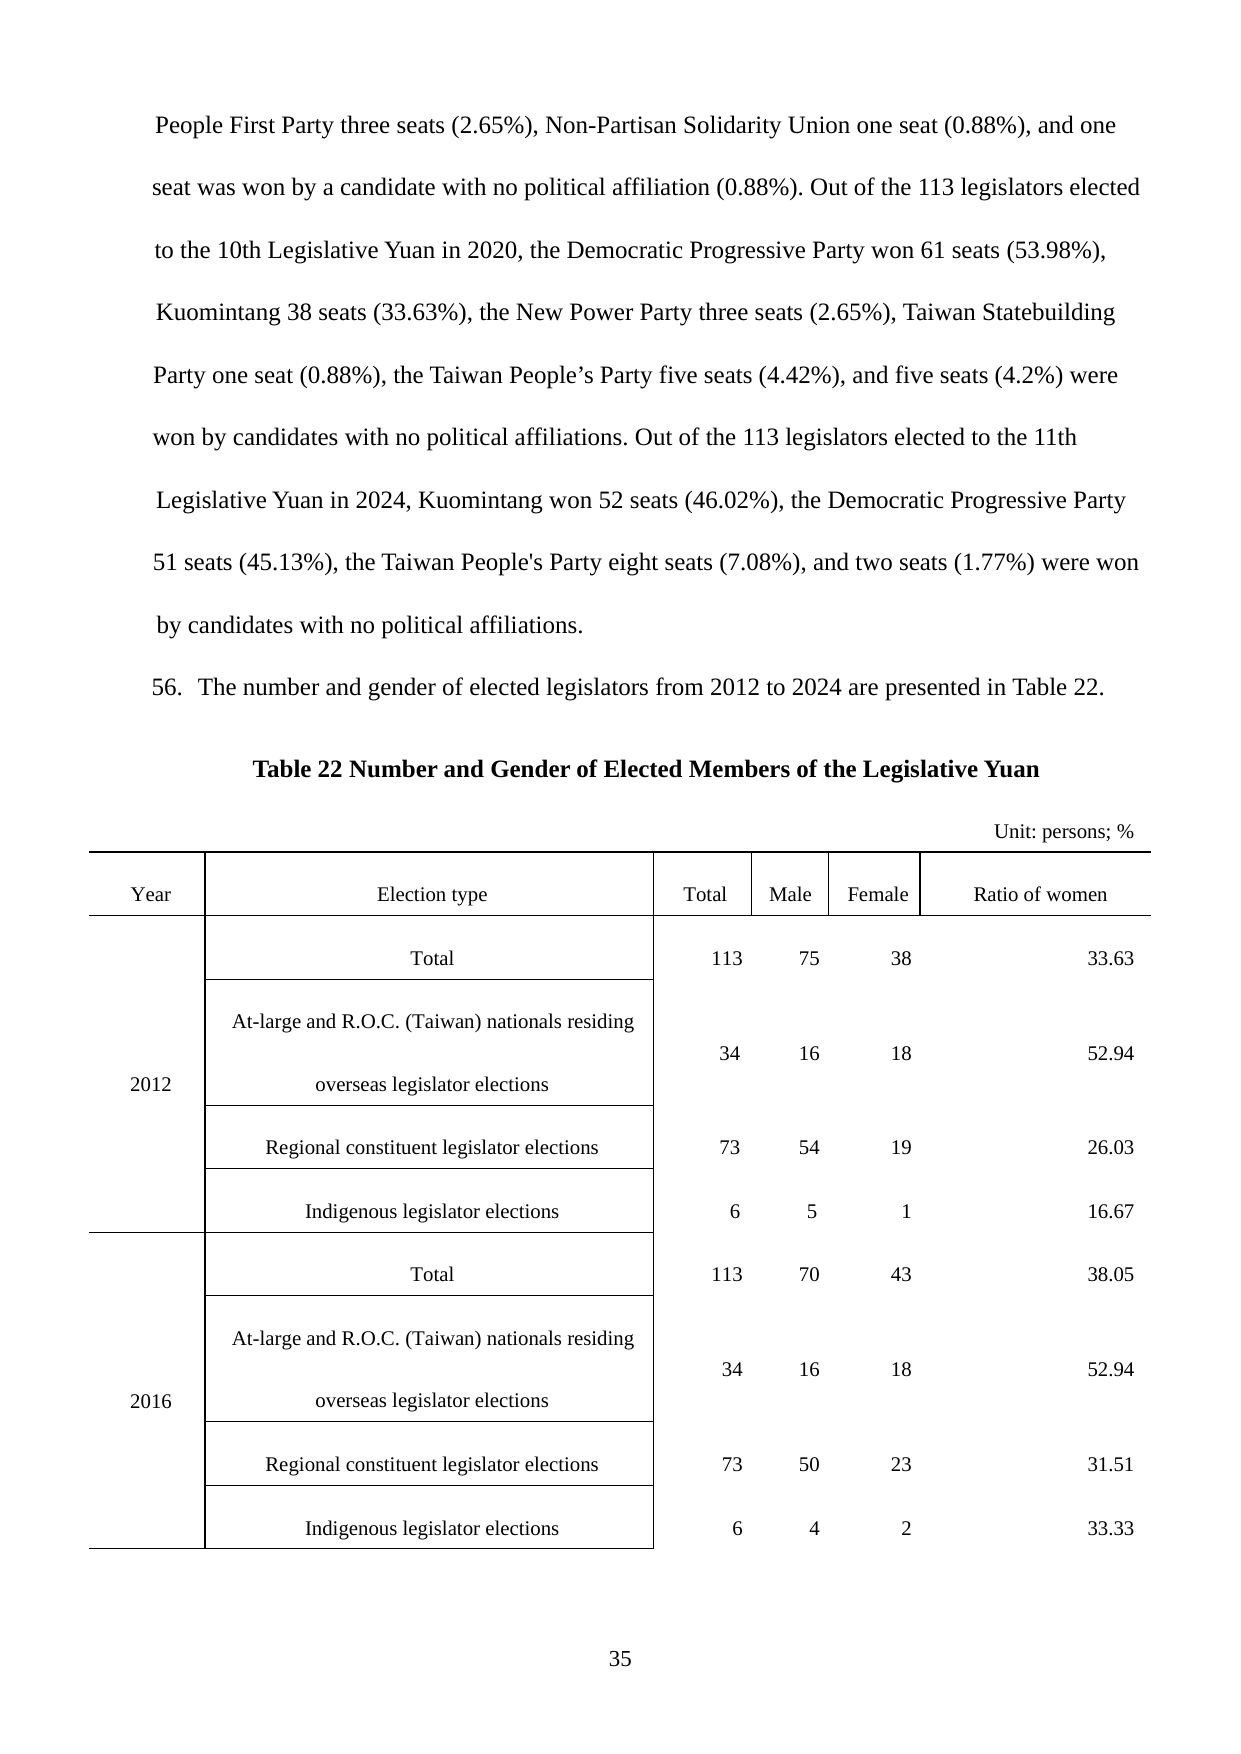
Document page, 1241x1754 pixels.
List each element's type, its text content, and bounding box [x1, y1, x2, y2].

table_cell 73 [654, 1105, 751, 1168]
table_cell 16 [751, 979, 828, 1104]
table_cell 19 [828, 1105, 920, 1168]
table_cell Total [206, 916, 653, 978]
table_cell 113 [654, 1232, 751, 1295]
table_header Male [752, 853, 828, 915]
list People First Party three seats (2.65%), Non-Partisan Solidarity Union one seat (0.88%), and one seat was won by a candidate with no political affiliation (0.88%). Out of the 113 legislators elected to the 10th Legislative Yuan in 2020, the Democratic Progressive Party won 61 seats (53.98%), Kuomintang 38 seats (33.63%), the New Power Party three seats (2.65%), Taiwan Statebuilding Party one seat (0.88%), the Taiwan People’s Party five seats (4.42%), and five seats (4.2%) were won by candidates with no political affiliations. Out of the 113 legislators elected to the 11th Legislative Yuan in 2024, Kuomintang won 52 seats (46.02%), the Democratic Progressive Party 51 seats (45.13%), the Taiwan People's Party eight seats (7.08%), and two seats (1.77%) were won by candidates with no political affiliations. [142, 83, 1151, 645]
table_cell 26.03 [920, 1105, 1151, 1168]
table_cell 33.63 [920, 916, 1151, 978]
table_cell 31.51 [920, 1421, 1151, 1485]
table_cell 16 [751, 1295, 828, 1421]
table_cell 38 [828, 916, 920, 978]
table_cell 70 [751, 1232, 828, 1295]
table_header Election type [206, 853, 653, 915]
text Table 22 Number and Gender of Elected Members of the Legislative Yuan [133, 726, 1151, 789]
table_cell 6 [654, 1485, 751, 1548]
table_header Total [654, 853, 751, 915]
table_cell 34 [654, 1295, 751, 1421]
table_cell 5 [751, 1168, 828, 1232]
table_cell 33.33 [920, 1485, 1151, 1548]
table_cell 18 [828, 1295, 920, 1421]
table_cell At-large and R.O.C. (Taiwan) nationals residing overseas legislator elections [206, 1296, 653, 1421]
table_cell At-large and R.O.C. (Taiwan) nationals residing overseas legislator elections [206, 980, 653, 1104]
table_cell 54 [751, 1105, 828, 1168]
table_header Year [89, 853, 204, 915]
table_cell 1 [828, 1168, 920, 1232]
table_cell 75 [751, 916, 828, 978]
table_cell 73 [654, 1421, 751, 1485]
table_cell 43 [828, 1232, 920, 1295]
table_cell 52.94 [920, 1295, 1151, 1421]
table_cell 2 [828, 1485, 920, 1548]
table_cell 52.94 [920, 979, 1151, 1104]
table_cell 6 [654, 1168, 751, 1232]
table_cell Regional constituent legislator elections [206, 1422, 653, 1485]
table_cell Indigenous legislator elections [206, 1486, 653, 1548]
table_header Ratio of women [921, 853, 1151, 915]
table_cell 34 [654, 979, 751, 1104]
table_cell 18 [828, 979, 920, 1104]
table_cell 50 [751, 1421, 828, 1485]
table_cell 2016 [89, 1233, 204, 1548]
table_cell Indigenous legislator elections [206, 1169, 653, 1232]
table_cell Regional constituent legislator elections [206, 1106, 653, 1168]
table_cell 4 [751, 1485, 828, 1548]
text Unit: persons; % [89, 789, 1137, 851]
table_cell 2012 [89, 916, 204, 1232]
table_cell 16.67 [920, 1168, 1151, 1232]
table_header Female [829, 853, 919, 915]
table_cell 38.05 [920, 1232, 1151, 1295]
table_cell 23 [828, 1421, 920, 1485]
table_cell 113 [654, 916, 751, 978]
table_cell Total [206, 1233, 653, 1295]
list The number and gender of elected legislators from 2012 to 2024 are presented in Table 22. [142, 645, 1151, 708]
